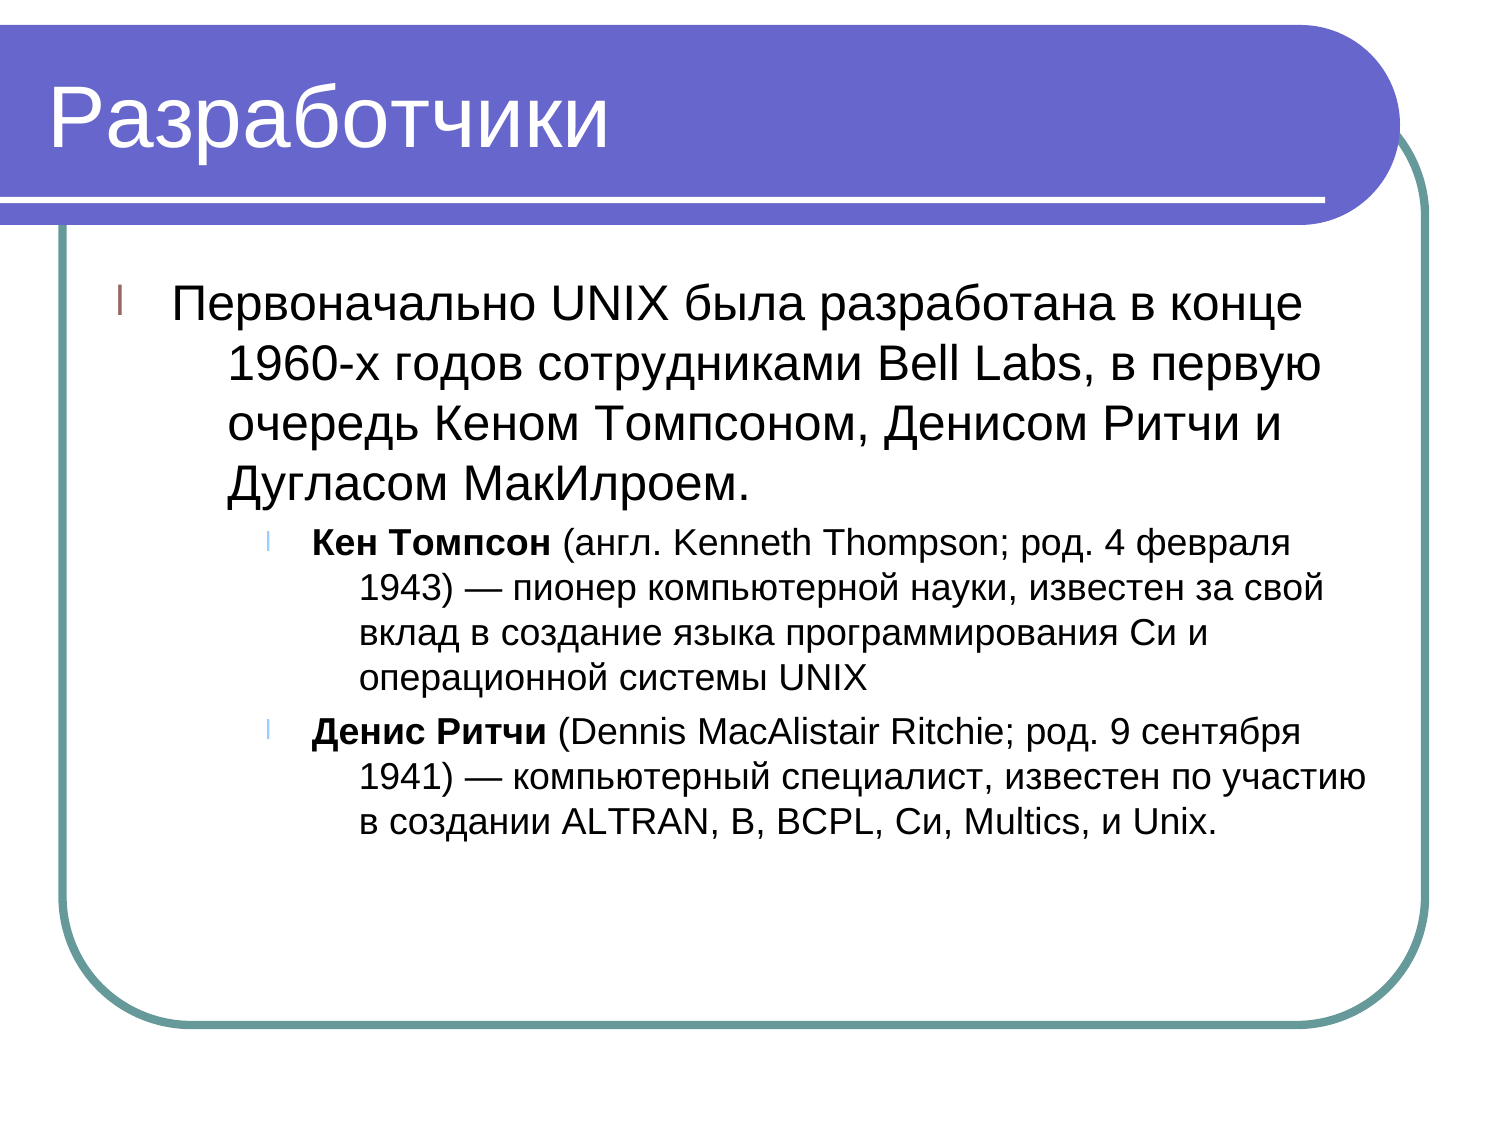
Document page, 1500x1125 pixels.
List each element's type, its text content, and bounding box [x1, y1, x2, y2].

title Разработчики [32, 37, 1347, 188]
list Первоначально UNIX была разработана в конце 1960-х годов сотрудниками Bell Labs, в первую очередь Кеном Томпсоном, Денисом Ритчи и Дугласом МакИлроем. Кен Томпсон (англ. Kenneth Thompson; род. 4 февраля 1943) — пионер компьютерной науки, известен за свой вклад в создание языка программирования Си и операционной системы UNIX Денис Ритчи (Dennis MacAlistair Ritchie; род. 9 сентября 1941) — компьютерный специалист, известен по участию в создании ALTRAN, В, BCPL, Си, Multics, и Unix. [99, 262, 1400, 988]
